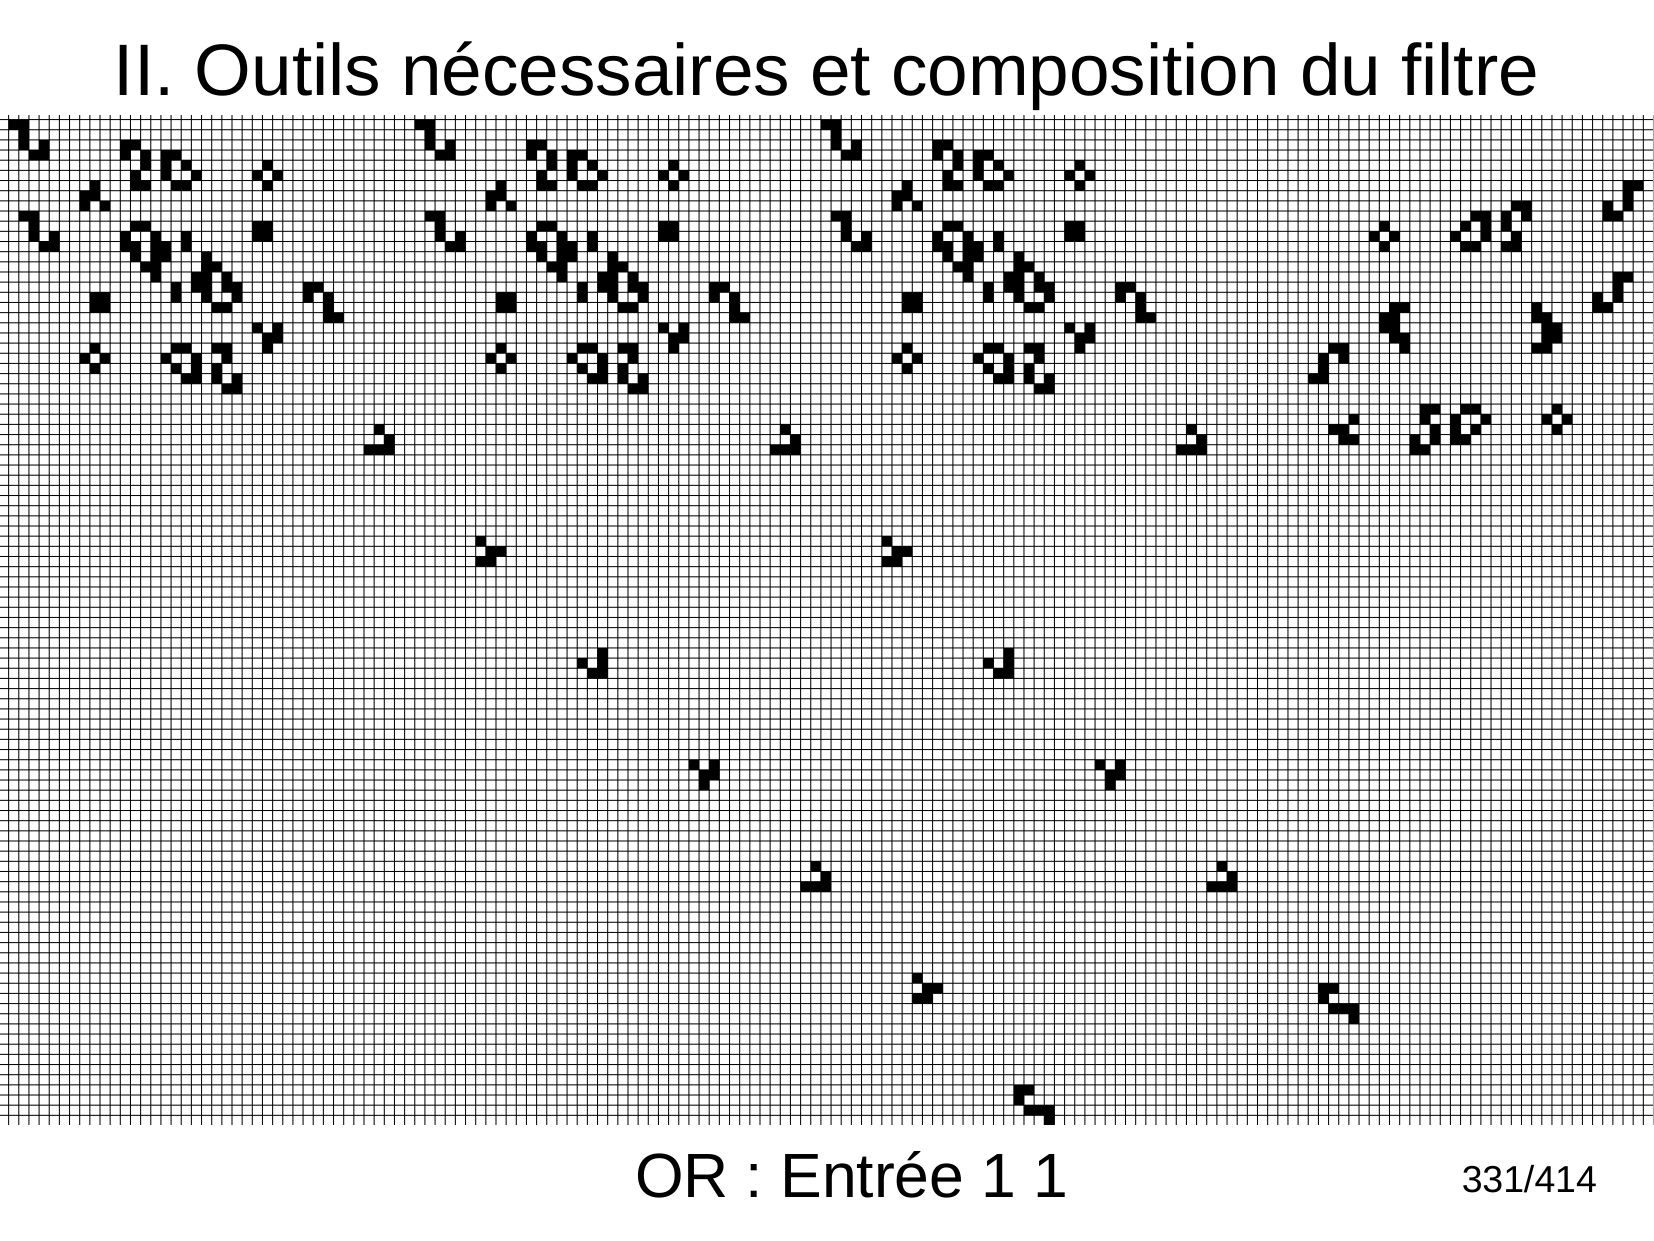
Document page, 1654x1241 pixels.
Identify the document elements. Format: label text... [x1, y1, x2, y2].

picture [0, 115, 1654, 1125]
text_box <number>/414 [1447, 1151, 1654, 1209]
title II. Outils nécessaires et composition du filtre [82, 0, 1572, 174]
text_box OR : Entrée 1 1 [620, 1133, 1084, 1219]
